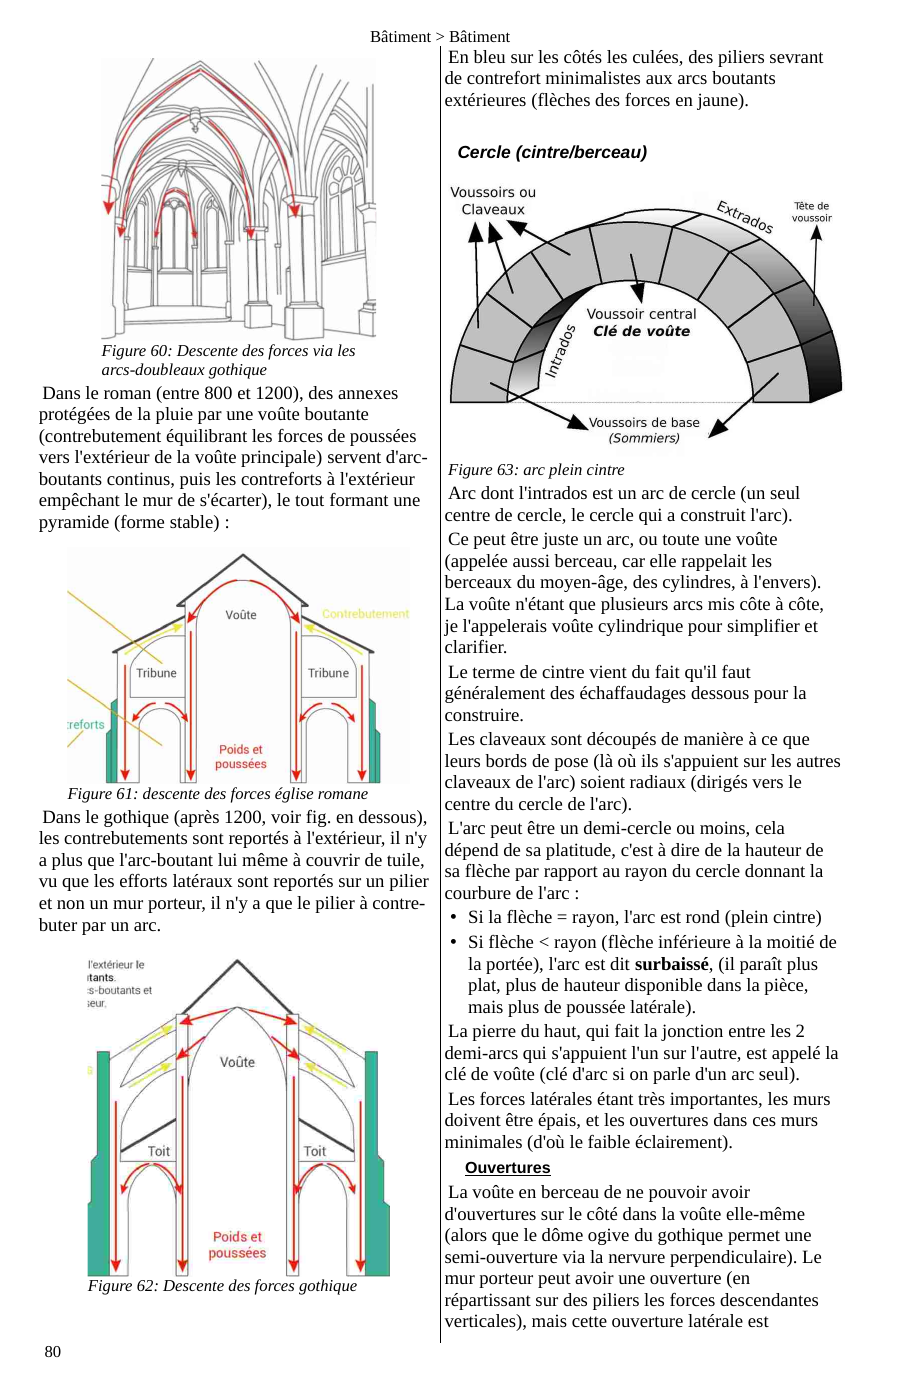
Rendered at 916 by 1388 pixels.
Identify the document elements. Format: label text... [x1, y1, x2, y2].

list Si flèche < rayon (flèche inférieure à la moitié de la portée), l'arc est dit surbaissé, (il paraît plus plat, plus de hauteur disponible dans la pièce, mais plus de poussée latérale). [450, 931, 841, 1017]
subtitle Cercle (cintre/berceau) [457, 142, 841, 163]
text La pierre du haut, qui fait la jonction entre les 2 demi-arcs qui s'appuient l'un sur l'autre, est appelé la clé de voûte (clé d'arc si on parle d'un arc seul). [444, 1020, 841, 1085]
picture [87, 950, 390, 1277]
text Dans le roman (entre 800 et 1200), des annexes protégées de la pluie par une voûte boutante (contrebutement équilibrant les forces de poussées vers l'extérieur de la voûte principale) servent d'arc-boutants continus, puis les contreforts à l'extérieur empêchant le mur de s'écarter), le tout formant une pyramide (forme stable) : [38, 382, 436, 532]
text Les claveaux sont découpés de manière à ce que leurs bords de pose (là où ils s'appuient sur les autres claveaux de l'arc) soient radiaux (dirigés vers le centre du cercle de l'arc). [444, 728, 841, 814]
text En bleu sur les côtés les culées, des piliers sevrant de contrefort minimalistes aux arcs boutants extérieures (flèches des forces en jaune). [444, 46, 841, 110]
text Le terme de cintre vient du fait qu'il faut généralement des échaffaudages dessous pour la construire. [444, 661, 841, 725]
picture [101, 58, 377, 341]
text Figure 61: descente des forces église romane [67, 784, 410, 803]
picture [447, 179, 845, 461]
picture [67, 547, 411, 784]
text La voûte en berceau de ne pouvoir avoir d'ouvertures sur le côté dans la voûte elle-même (alors que le dôme ogive du gothique permet une semi-ouverture via la nervure perpendiculaire). Le mur porteur peut avoir une ouverture (en répartissant sur des piliers les forces descendantes verticales), mais cette ouverture latérale est [444, 1181, 841, 1332]
text Les forces latérales étant très importantes, les murs doivent être épais, et les ouvertures dans ces murs minimales (d'où le faible éclairement). [444, 1088, 841, 1152]
text Figure 63: arc plein cintre [448, 461, 845, 479]
text Figure 60: Descente des forces via les arcs-doubleaux gothique [101, 341, 376, 379]
list Si la flèche = rayon, l'arc est rond (plein cintre) [450, 906, 841, 928]
text Dans le gothique (après 1200, voir fig. en dessous), les contrebutements sont reportés à l'extérieur, il n'y a plus que l'arc-boutant lui même à couvrir de tuile, vu que les efforts latéraux sont reportés sur un pilier et non un mur porteur, il n'y a que le pilier à contre-buter par un arc. [38, 806, 436, 935]
text Ce peut être juste un arc, ou toute une voûte (appelée aussi berceau, car elle rappelait les berceaux du moyen-âge, des cylindres, à l'envers). La voûte n'étant que plusieurs arcs mis côte à côte, je l'appelerais voûte cylindrique pour simplifier et clarifier. [444, 528, 841, 658]
text Figure 62: Descente des forces gothique [88, 1277, 390, 1295]
text L'arc peut être un demi-cercle ou moins, cela dépend de sa platitude, c'est à dire de la hauteur de sa flèche par rapport au rayon du cercle donnant la courbure de l'arc : [444, 817, 841, 903]
subtitle Ouvertures [465, 1159, 841, 1177]
text Arc dont l'intrados est un arc de cercle (un seul centre de cercle, le cercle qui a construit l'arc). [444, 482, 841, 525]
